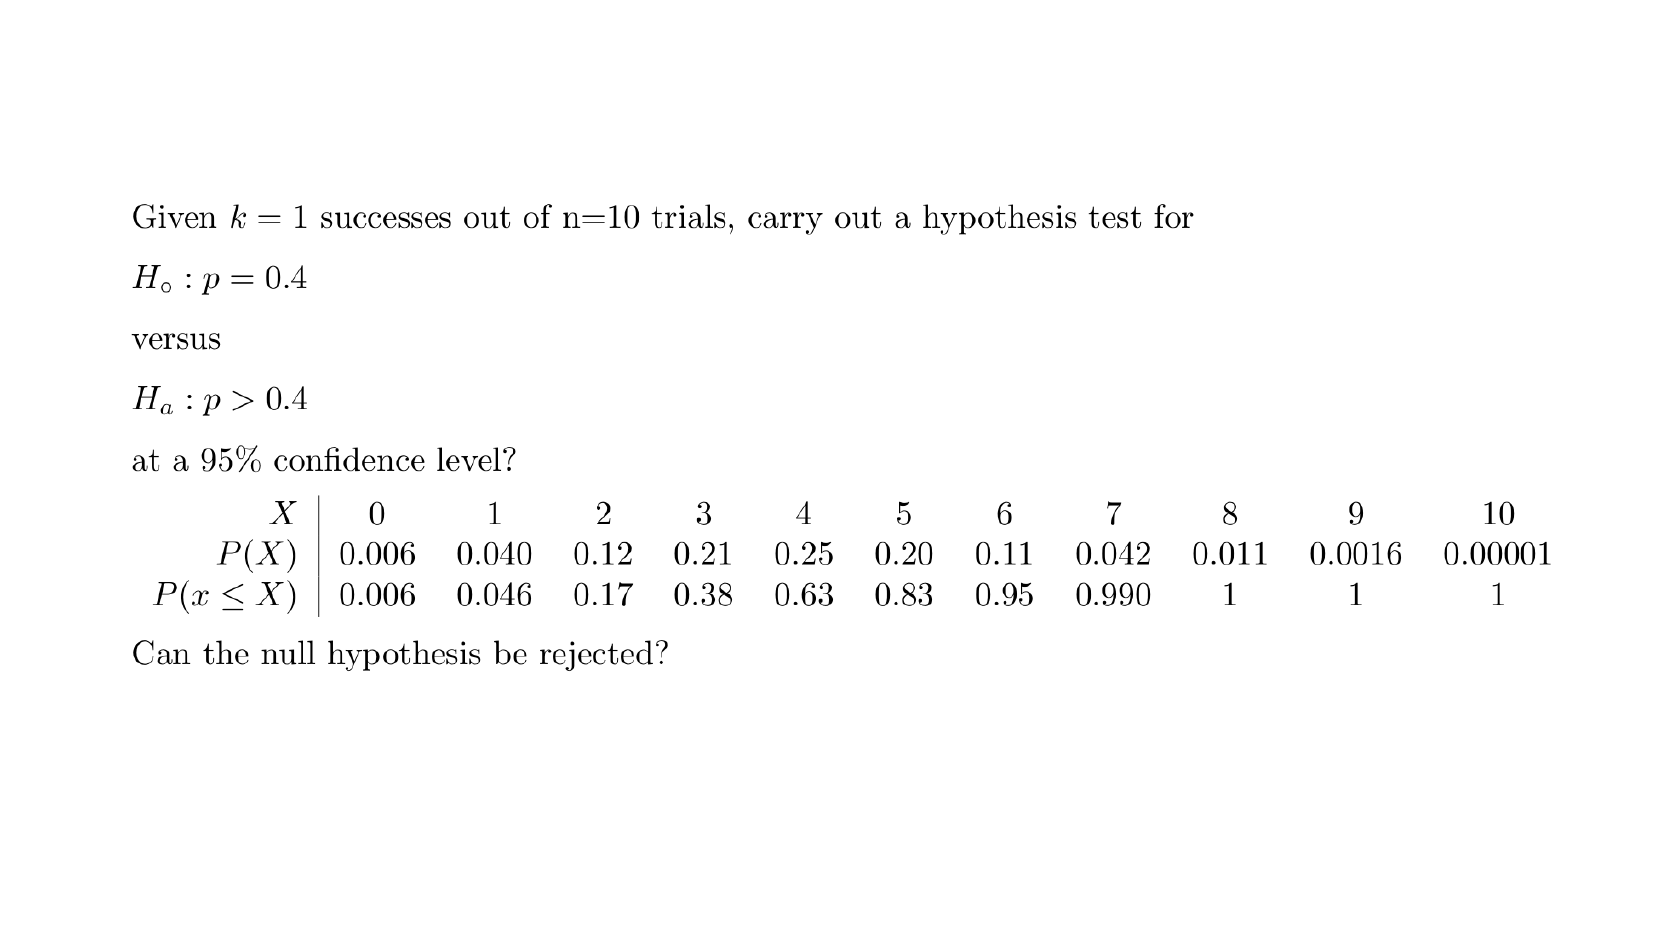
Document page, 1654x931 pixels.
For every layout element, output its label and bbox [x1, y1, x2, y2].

picture [118, 194, 1561, 680]
